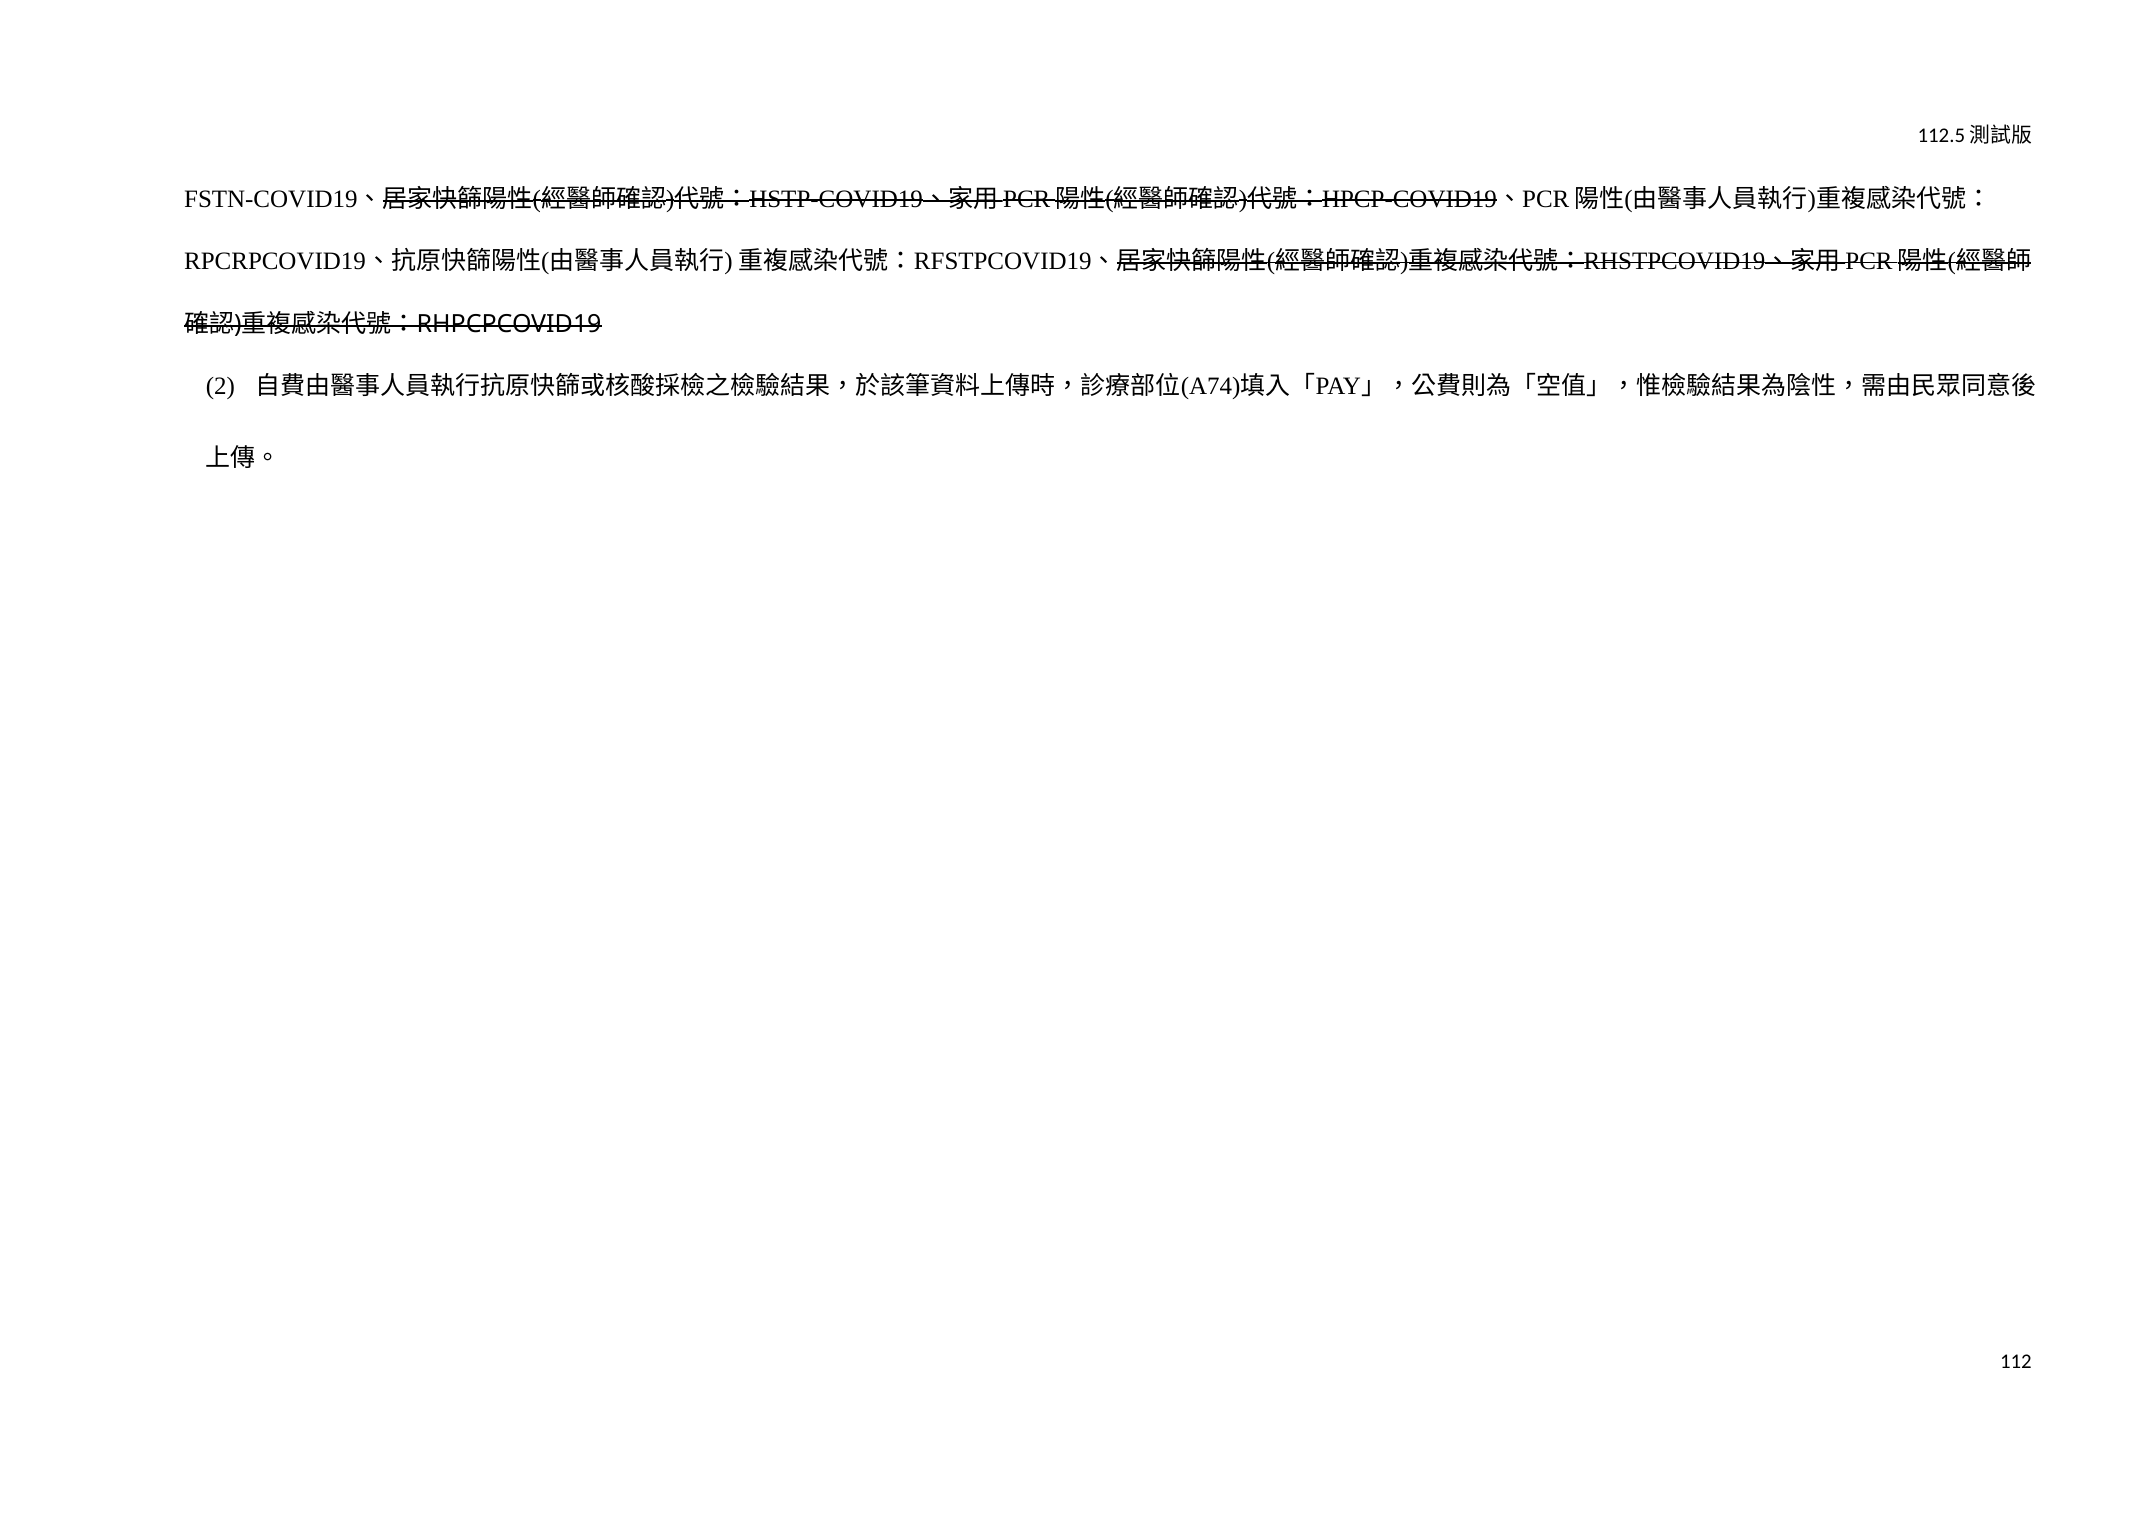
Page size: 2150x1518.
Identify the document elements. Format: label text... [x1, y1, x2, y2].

list 自費由醫事人員執行抗原快篩或核酸採檢之檢驗結果，於該筆資料上傳時，診療部位(A74)填入「PAY」，公費則為「空值」，惟檢驗結果為陰性，需由民眾同意後上傳。 [206, 342, 2052, 477]
text FSTN-COVID19、居家快篩陽性(經醫師確認)代號：HSTP-COVID19、家用PCR陽性(經醫師確認)代號：HPCP-COVID19、PCR陽性(由醫事人員執行)重複感染代號：RPCRPCOVID19、抗原快篩陽性(由醫事人員執行) 重複感染代號：RFSTPCOVID19、居家快篩陽性(經醫師確認)重複感染代號：RHSTPCOVID19、家用PCR陽性(經醫師確認)重複感染代號：RHPCPCOVID19 [184, 155, 2031, 342]
